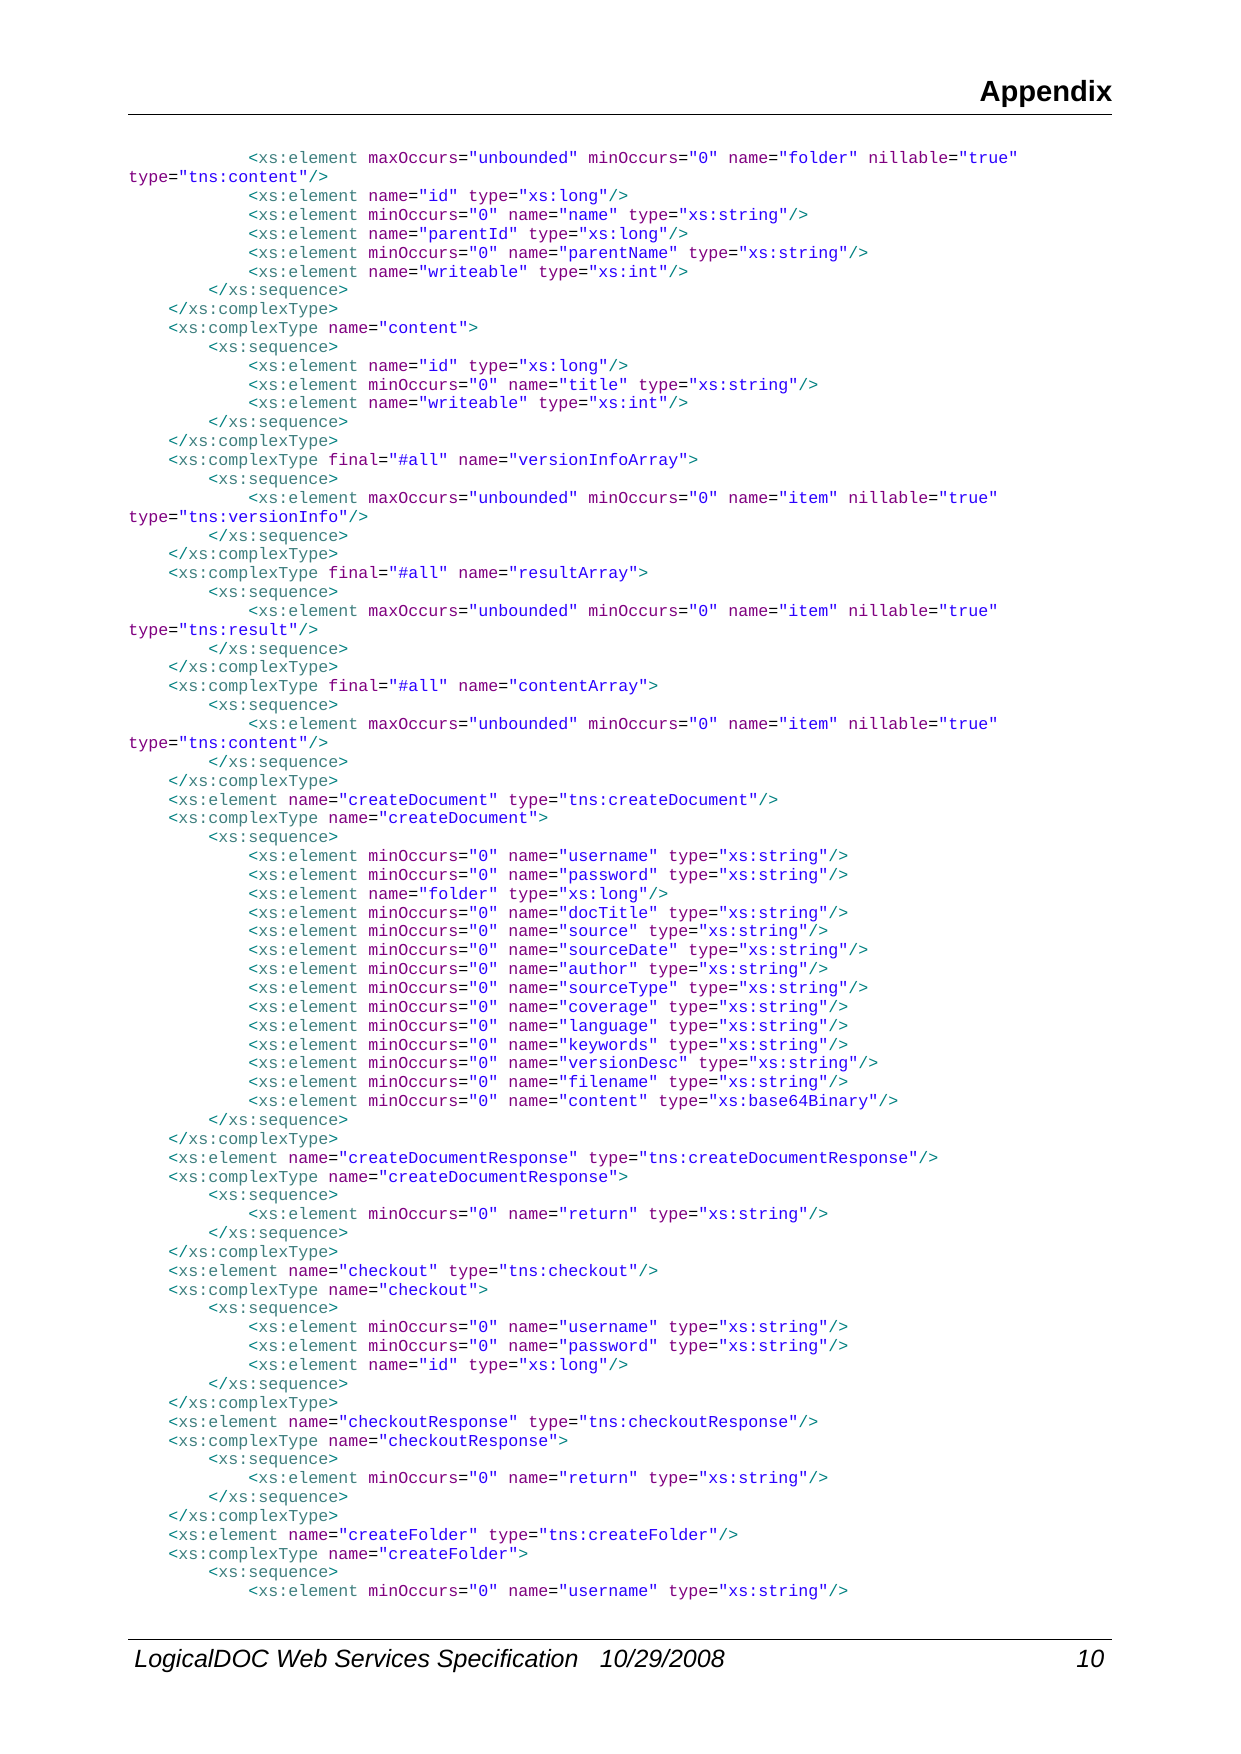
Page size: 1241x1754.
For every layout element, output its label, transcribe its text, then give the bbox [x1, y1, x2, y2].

text <xs:element maxOccurs="unbounded" minOccurs="0" name="item" nillable="true" type="tns:versionInfo"/> [128, 489, 1112, 527]
text <xs:element name="folder" type="xs:long"/> [128, 885, 1112, 904]
text <xs:element name="id" type="xs:long"/> [128, 188, 1112, 207]
text <xs:element name="writeable" type="xs:int"/> [128, 263, 1112, 282]
text <xs:sequence> [128, 1187, 1112, 1206]
text <xs:element minOccurs="0" name="keywords" type="xs:string"/> [128, 1036, 1112, 1055]
text <xs:element minOccurs="0" name="title" type="xs:string"/> [128, 376, 1112, 395]
text <xs:sequence> [128, 1300, 1112, 1319]
text <xs:sequence> [128, 338, 1112, 357]
text </xs:sequence> [128, 1376, 1112, 1394]
text <xs:sequence> [128, 471, 1112, 489]
text </xs:complexType> [128, 301, 1112, 320]
text <xs:complexType name="checkout"> [128, 1281, 1112, 1300]
text <xs:sequence> [128, 1564, 1112, 1583]
text <xs:sequence> [128, 584, 1112, 602]
text <xs:element name="id" type="xs:long"/> [128, 357, 1112, 376]
text <xs:element minOccurs="0" name="sourceDate" type="xs:string"/> [128, 942, 1112, 961]
text <xs:element name="id" type="xs:long"/> [128, 1357, 1112, 1376]
text </xs:complexType> [128, 546, 1112, 565]
text <xs:element minOccurs="0" name="return" type="xs:string"/> [128, 1206, 1112, 1225]
text <xs:element name="createDocument" type="tns:createDocument"/> [128, 791, 1112, 810]
text <xs:element minOccurs="0" name="password" type="xs:string"/> [128, 1338, 1112, 1357]
text <xs:complexType name="content"> [128, 320, 1112, 338]
text <xs:element minOccurs="0" name="name" type="xs:string"/> [128, 207, 1112, 225]
text </xs:sequence> [128, 527, 1112, 546]
text <xs:element name="writeable" type="xs:int"/> [128, 395, 1112, 414]
text <xs:complexType name="createFolder"> [128, 1545, 1112, 1564]
text <xs:sequence> [128, 829, 1112, 848]
text </xs:sequence> [128, 414, 1112, 433]
text <xs:element minOccurs="0" name="sourceType" type="xs:string"/> [128, 979, 1112, 998]
text <xs:element minOccurs="0" name="return" type="xs:string"/> [128, 1470, 1112, 1489]
text </xs:complexType> [128, 1507, 1112, 1526]
text </xs:complexType> [128, 772, 1112, 791]
text <xs:element name="createDocumentResponse" type="tns:createDocumentResponse"/> [128, 1149, 1112, 1168]
text <xs:element minOccurs="0" name="parentName" type="xs:string"/> [128, 244, 1112, 263]
text <xs:element name="createFolder" type="tns:createFolder"/> [128, 1526, 1112, 1545]
text <xs:element maxOccurs="unbounded" minOccurs="0" name="item" nillable="true" type="tns:content"/> [128, 716, 1112, 753]
text <xs:sequence> [128, 1451, 1112, 1470]
text <xs:element minOccurs="0" name="author" type="xs:string"/> [128, 961, 1112, 979]
text <xs:element name="checkoutResponse" type="tns:checkoutResponse"/> [128, 1413, 1112, 1432]
text <xs:element minOccurs="0" name="username" type="xs:string"/> [128, 1583, 1112, 1602]
text <xs:complexType name="createDocumentResponse"> [128, 1168, 1112, 1187]
text <xs:element minOccurs="0" name="password" type="xs:string"/> [128, 866, 1112, 885]
text <xs:complexType name="checkoutResponse"> [128, 1432, 1112, 1451]
text </xs:complexType> [128, 1130, 1112, 1149]
text <xs:complexType final="#all" name="versionInfoArray"> [128, 452, 1112, 471]
text <xs:sequence> [128, 697, 1112, 716]
text </xs:sequence> [128, 1112, 1112, 1130]
text </xs:complexType> [128, 1243, 1112, 1262]
text <xs:element minOccurs="0" name="language" type="xs:string"/> [128, 1017, 1112, 1036]
text </xs:complexType> [128, 659, 1112, 678]
text <xs:complexType final="#all" name="contentArray"> [128, 678, 1112, 697]
text </xs:sequence> [128, 1225, 1112, 1243]
text </xs:complexType> [128, 1394, 1112, 1413]
text <xs:element maxOccurs="unbounded" minOccurs="0" name="item" nillable="true" type="tns:result"/> [128, 602, 1112, 640]
text <xs:element minOccurs="0" name="filename" type="xs:string"/> [128, 1074, 1112, 1093]
text <xs:element minOccurs="0" name="versionDesc" type="xs:string"/> [128, 1055, 1112, 1074]
text <xs:complexType final="#all" name="resultArray"> [128, 565, 1112, 584]
text <xs:element minOccurs="0" name="username" type="xs:string"/> [128, 1319, 1112, 1338]
text <xs:element name="checkout" type="tns:checkout"/> [128, 1262, 1112, 1281]
text <xs:element minOccurs="0" name="username" type="xs:string"/> [128, 848, 1112, 866]
text <xs:element minOccurs="0" name="content" type="xs:base64Binary"/> [128, 1093, 1112, 1112]
text </xs:sequence> [128, 282, 1112, 301]
text </xs:sequence> [128, 640, 1112, 659]
text <xs:element name="parentId" type="xs:long"/> [128, 225, 1112, 244]
text </xs:sequence> [128, 753, 1112, 772]
text <xs:element minOccurs="0" name="docTitle" type="xs:string"/> [128, 904, 1112, 923]
text </xs:sequence> [128, 1489, 1112, 1507]
text <xs:element minOccurs="0" name="source" type="xs:string"/> [128, 923, 1112, 942]
text <xs:element maxOccurs="unbounded" minOccurs="0" name="folder" nillable="true" type="tns:content"/> [128, 150, 1112, 188]
text </xs:complexType> [128, 433, 1112, 452]
text <xs:element minOccurs="0" name="coverage" type="xs:string"/> [128, 998, 1112, 1017]
text <xs:complexType name="createDocument"> [128, 810, 1112, 829]
